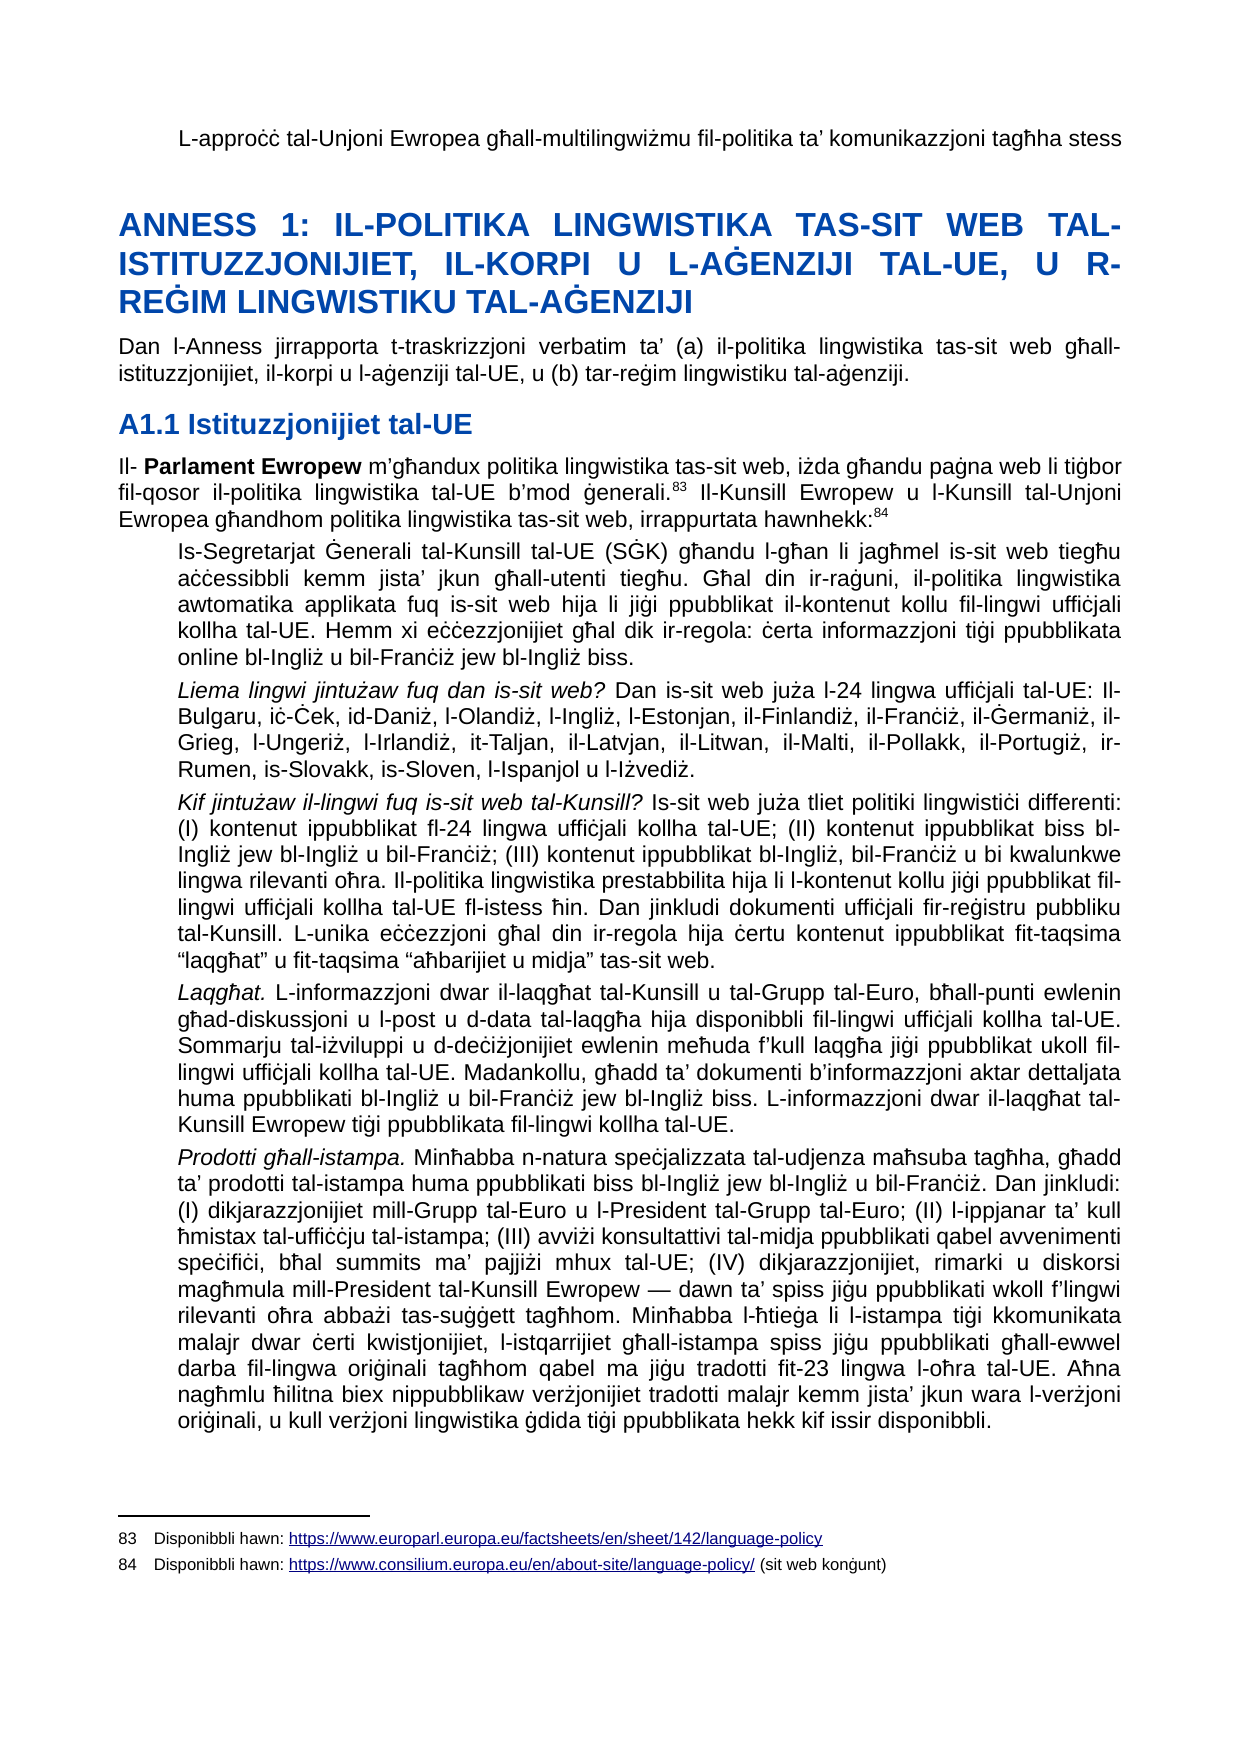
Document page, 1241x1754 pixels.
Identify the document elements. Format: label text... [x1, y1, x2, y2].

text Prodotti għall-istampa. Minħabba n-natura speċjalizzata tal-udjenza maħsuba tagħha, għadd ta’ prodotti tal-istampa huma ppubblikati biss bl-Ingliż jew bl-Ingliż u bil-Franċiż. Dan jinkludi: (I) dikjarazzjonijiet mill-Grupp tal-Euro u l-President tal-Grupp tal-Euro; (II) l-ippjanar ta’ kull ħmistax tal-uffiċċju tal-istampa; (III) avviżi konsultattivi tal-midja ppubblikati qabel avvenimenti speċifiċi, bħal summits ma’ pajjiżi mhux tal-UE; (IV) dikjarazzjonijiet, rimarki u diskorsi magħmula mill-President tal-Kunsill Ewropew — dawn ta’ spiss jiġu ppubblikati wkoll f’lingwi rilevanti oħra abbażi tas-suġġett tagħhom. Minħabba l-ħtieġa li l-istampa tiġi kkomunikata malajr dwar ċerti kwistjonijiet, l-istqarrijiet għall-istampa spiss jiġu ppubblikati għall-ewwel darba fil-lingwa oriġinali tagħhom qabel ma jiġu tradotti fit-23 lingwa l-oħra tal-UE. Aħna nagħmlu ħilitna biex nippubblikaw verżjonijiet tradotti malajr kemm jista’ jkun wara l-verżjoni oriġinali, u kull verżjoni lingwistika ġdida tiġi ppubblikata hekk kif issir disponibbli. [177, 1144, 1122, 1434]
text Kif jintużaw il-lingwi fuq is-sit web tal-Kunsill? Is-sit web juża tliet politiki lingwistiċi differenti: (I) kontenut ippubblikat fl-24 lingwa uffiċjali kollha tal-UE; (II) kontenut ippubblikat biss bl-Ingliż jew bl-Ingliż u bil-Franċiż; (III) kontenut ippubblikat bl-Ingliż, bil-Franċiż u bi kwalunkwe lingwa rilevanti oħra. Il-politika lingwistika prestabbilita hija li l-kontenut kollu jiġi ppubblikat fil-lingwi uffiċjali kollha tal-UE fl-istess ħin. Dan jinkludi dokumenti uffiċjali fir-reġistru pubbliku tal-Kunsill. L-unika eċċezzjoni għal din ir-regola hija ċertu kontenut ippubblikat fit-taqsima “laqgħat” u fit-taqsima “aħbarijiet u midja” tas-sit web. [177, 788, 1122, 973]
subtitle ANNESS 1: IL-POLITIKA LINGWISTIKA TAS-SIT WEB TAL-ISTITUZZJONIJIET, IL-KORPI U L-AĠENZIJI TAL-UE, U R-REĠIM LINGWISTIKU TAL-AĠENZIJI [118, 205, 1122, 321]
text Disponibbli hawn: https://www.europarl.europa.eu/factsheets/en/sheet/142/language-policy [118, 1529, 1122, 1548]
text Is-Segretarjat Ġenerali tal-Kunsill tal-UE (SĠK) għandu l-għan li jagħmel is-sit web tiegħu aċċessibbli kemm jista’ jkun għall-utenti tiegħu. Għal din ir-raġuni, il-politika lingwistika awtomatika applikata fuq is-sit web hija li jiġi ppubblikat il-kontenut kollu fil-lingwi uffiċjali kollha tal-UE. Hemm xi eċċezzjonijiet għal dik ir-regola: ċerta informazzjoni tiġi ppubblikata online bl-Ingliż u bil-Franċiż jew bl-Ingliż biss. [177, 538, 1122, 670]
text Disponibbli hawn: https://www.consilium.europa.eu/en/about-site/language-policy/ (sit web konġunt) [118, 1554, 1122, 1573]
text Laqgħat. L-informazzjoni dwar il-laqgħat tal-Kunsill u tal-Grupp tal-Euro, bħall-punti ewlenin għad-diskussjoni u l-post u d-data tal-laqgħa hija disponibbli fil-lingwi uffiċjali kollha tal-UE. Sommarju tal-iżviluppi u d-deċiżjonijiet ewlenin meħuda f’kull laqgħa jiġi ppubblikat ukoll fil-lingwi uffiċjali kollha tal-UE. Madankollu, għadd ta’ dokumenti b’informazzjoni aktar dettaljata huma ppubblikati bl-Ingliż u bil-Franċiż jew bl-Ingliż biss. L-informazzjoni dwar il-laqgħat tal-Kunsill Ewropew tiġi ppubblikata fil-lingwi kollha tal-UE. [177, 979, 1122, 1137]
text Il- Parlament Ewropew m’għandux politika lingwistika tas-sit web, iżda għandu paġna web li tiġbor fil-qosor il-politika lingwistika tal-UE b’mod ġenerali. Il-Kunsill Ewropew u l-Kunsill tal-Unjoni Ewropea għandhom politika lingwistika tas-sit web, irrappurtata hawnhekk: [118, 453, 1122, 532]
subtitle A1.1 Istituzzjonijiet tal-UE [118, 407, 1122, 440]
text Dan l-Anness jirrapporta t-traskrizzjoni verbatim ta’ (a) il-politika lingwistika tas-sit web għall-istituzzjonijiet, il-korpi u l-aġenziji tal-UE, u (b) tar-reġim lingwistiku tal-aġenziji. [118, 333, 1122, 386]
text Liema lingwi jintużaw fuq dan is-sit web? Dan is-sit web juża l-24 lingwa uffiċjali tal-UE: Il-Bulgaru, iċ-Ċek, id-Daniż, l-Olandiż, l-Ingliż, l-Estonjan, il-Finlandiż, il-Franċiż, il-Ġermaniż, il-Grieg, l-Ungeriż, l-Irlandiż, it-Taljan, il-Latvjan, il-Litwan, il-Malti, il-Pollakk, il-Portugiż, ir-Rumen, is-Slovakk, is-Sloven, l-Ispanjol u l-Iżvediż. [177, 677, 1122, 782]
